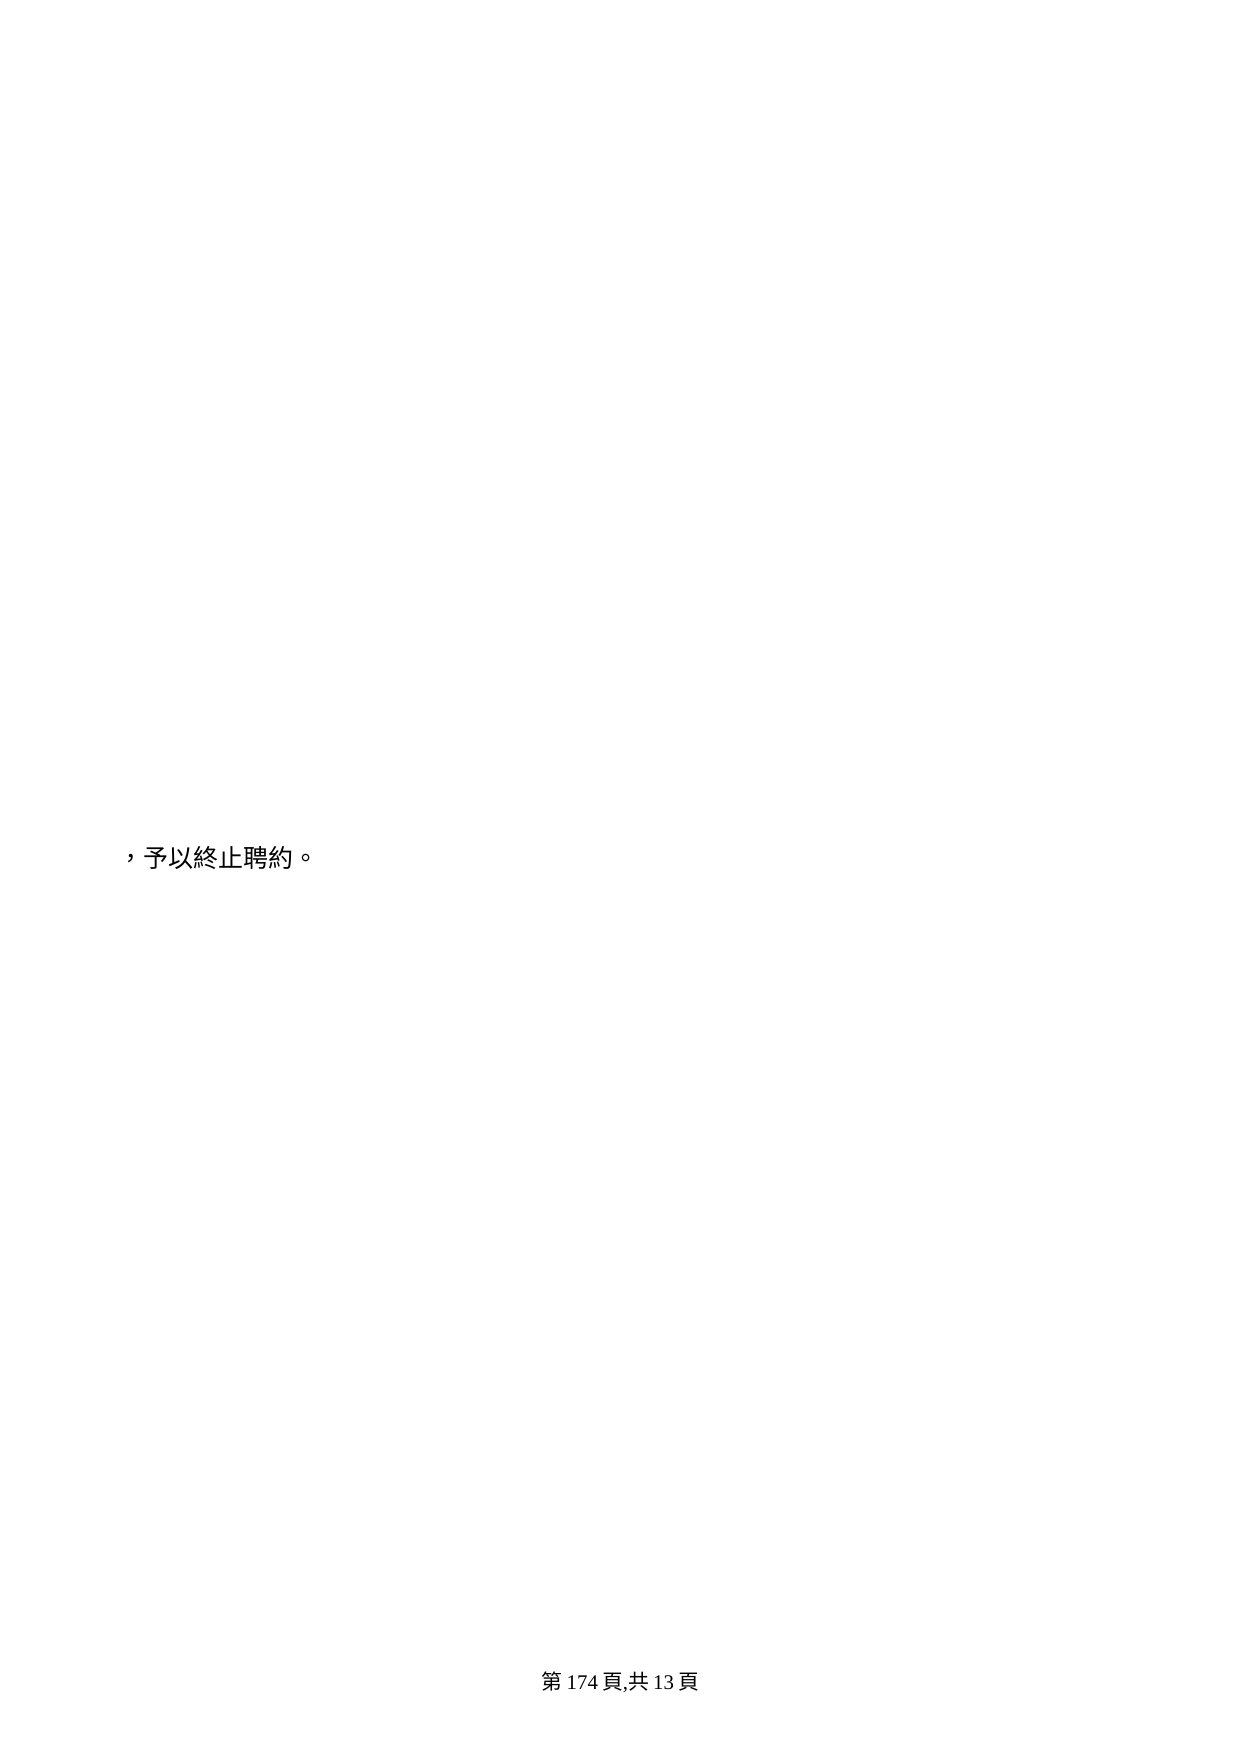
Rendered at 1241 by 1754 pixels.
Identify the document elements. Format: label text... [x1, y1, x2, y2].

text ，予以終止聘約。 [118, 814, 1122, 877]
